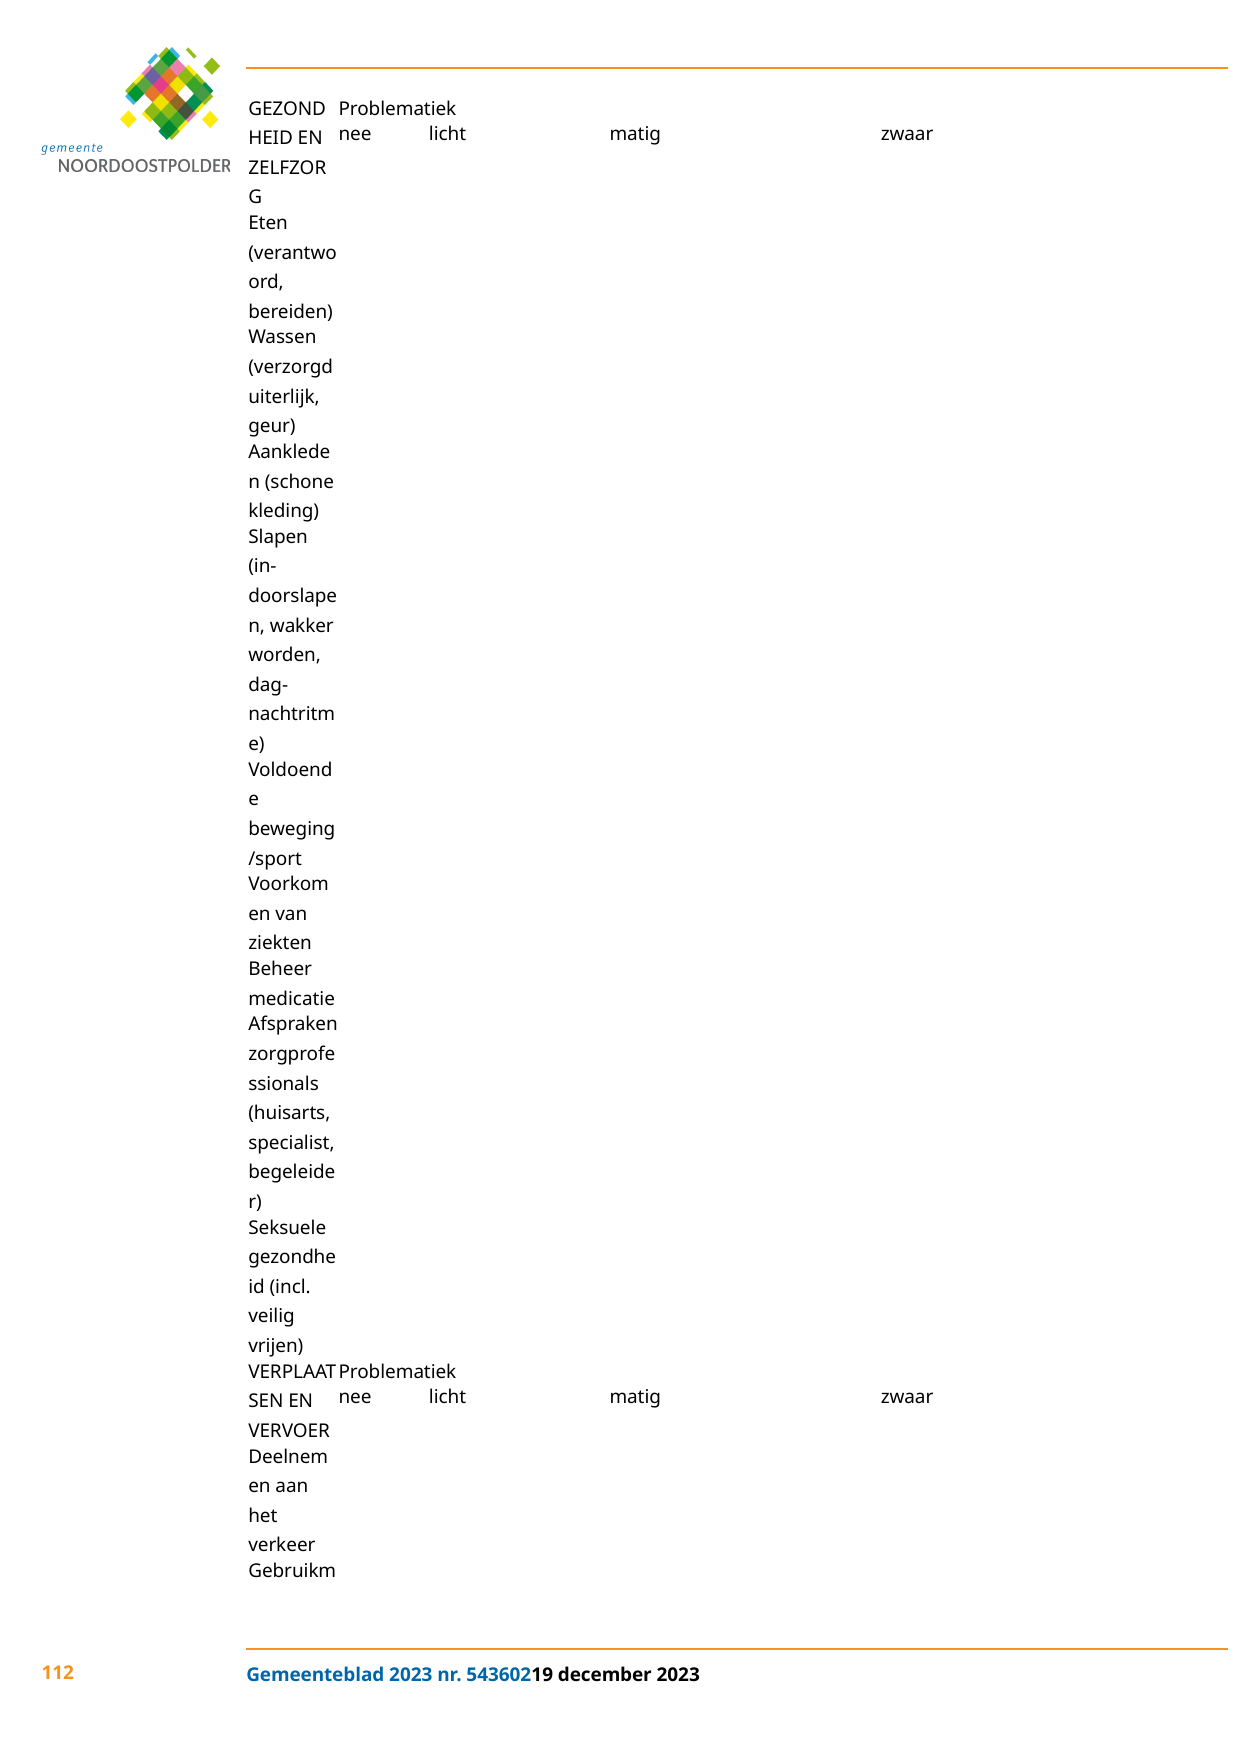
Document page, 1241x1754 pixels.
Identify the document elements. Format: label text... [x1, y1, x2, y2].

table_cell matig [609, 1384, 881, 1443]
table_cell Deelnemen aan het verkeer [248, 1443, 338, 1557]
table_cell Voldoende beweging/sport [248, 756, 338, 870]
table_cell Eten (verantwoord, bereiden) [248, 209, 338, 324]
table_cell [881, 870, 1152, 955]
table_cell matig [609, 121, 881, 209]
table_cell [881, 1443, 1152, 1557]
table_cell [881, 1214, 1152, 1358]
table_cell [881, 438, 1152, 523]
table_cell [609, 955, 881, 1011]
table_cell [609, 438, 881, 523]
table_cell nee [338, 1384, 429, 1443]
table_cell [338, 1214, 429, 1358]
table_cell Beheer medicatie [248, 955, 338, 1011]
table_cell Voorkomen van ziekten [248, 870, 338, 955]
table_cell [338, 1011, 429, 1214]
table_cell zwaar [881, 121, 1152, 209]
table_cell [881, 523, 1152, 756]
table_cell Wassen (verzorgd uiterlijk, geur) [248, 324, 338, 438]
table_cell VERPLAATSEN EN VERVOER [248, 1358, 338, 1443]
table_cell [881, 324, 1152, 438]
table_cell [338, 756, 429, 870]
table_cell Afspraken zorgprofessionals (huisarts, specialist, begeleider) [248, 1011, 338, 1214]
table_cell [609, 1214, 881, 1358]
table_cell [881, 955, 1152, 1011]
table_cell [338, 1557, 429, 1583]
table_cell [429, 870, 609, 955]
table_cell [429, 1214, 609, 1358]
table_cell [429, 1443, 609, 1557]
table_cell [609, 209, 881, 324]
table_cell [338, 870, 429, 955]
table_cell [429, 523, 609, 756]
table_cell [609, 324, 881, 438]
table_cell licht [429, 121, 609, 209]
table_cell [338, 209, 429, 324]
table_cell [881, 1011, 1152, 1214]
table_cell [609, 1557, 881, 1583]
table_cell [881, 209, 1152, 324]
table_cell [429, 1557, 609, 1583]
table_cell [609, 870, 881, 955]
table_cell [429, 756, 609, 870]
table_cell [429, 438, 609, 523]
table_cell [338, 1443, 429, 1557]
table_cell Seksuele gezondheid (incl. veilig vrijen) [248, 1214, 338, 1358]
table_cell zwaar [881, 1384, 1152, 1443]
table_cell Aankleden (schone kleding) [248, 438, 338, 523]
table_cell Slapen (in- doorslapen, wakker worden, dag-nachtritme) [248, 523, 338, 756]
table_cell licht [429, 1384, 609, 1443]
table_cell [338, 523, 429, 756]
table_cell [609, 756, 881, 870]
picture [41, 47, 231, 172]
table_cell [881, 756, 1152, 870]
table_cell [609, 1443, 881, 1557]
table_cell [429, 324, 609, 438]
table_cell [338, 438, 429, 523]
table_cell [338, 324, 429, 438]
table_header GEZONDHEID EN ZELFZORG [248, 95, 338, 209]
table_header Problematiek [338, 95, 1152, 121]
table_cell nee [338, 121, 429, 209]
table_cell Gebruikm [248, 1557, 338, 1583]
table_cell [429, 209, 609, 324]
table_cell [609, 1011, 881, 1214]
table_cell [429, 1011, 609, 1214]
table_cell [881, 1557, 1152, 1583]
table_cell [338, 955, 429, 1011]
table_cell [609, 523, 881, 756]
table_cell Problematiek [338, 1358, 1152, 1384]
table_cell [429, 955, 609, 1011]
